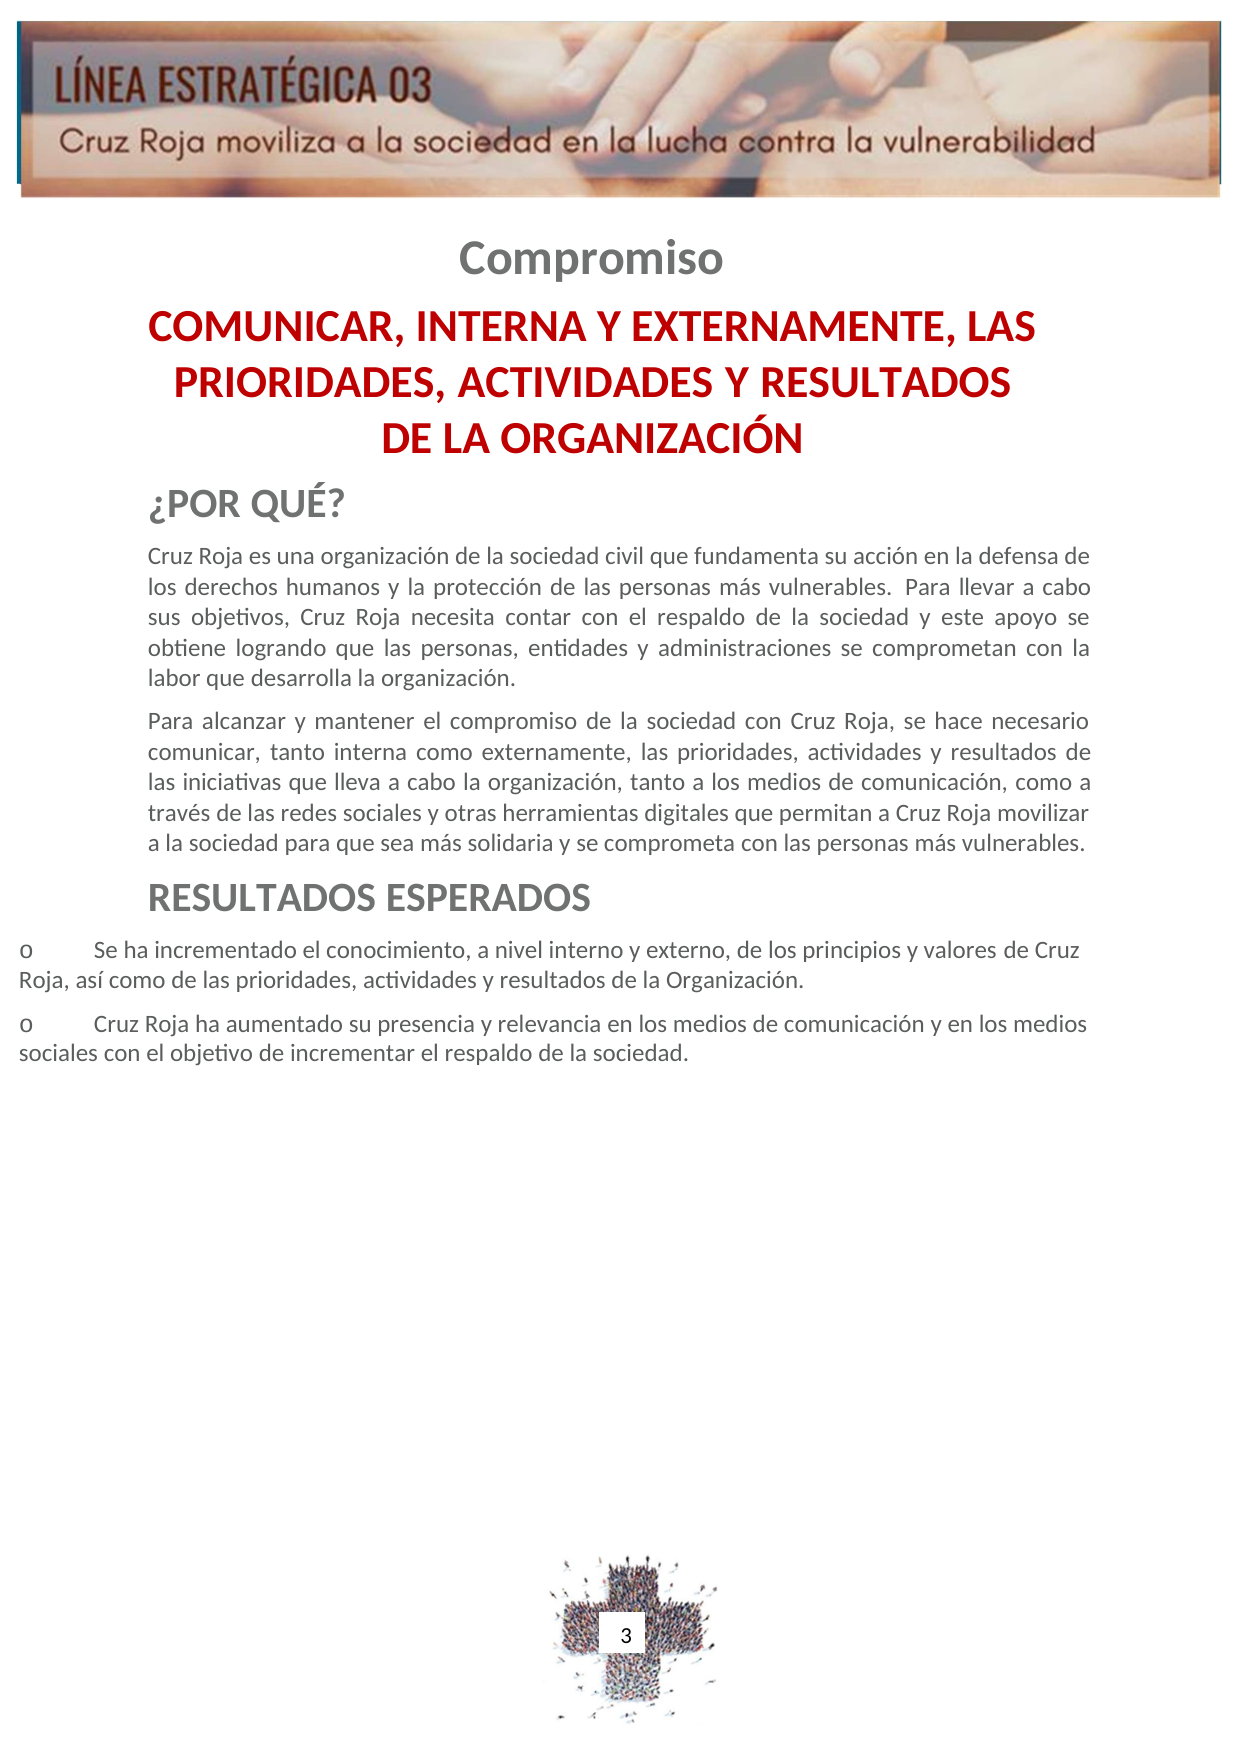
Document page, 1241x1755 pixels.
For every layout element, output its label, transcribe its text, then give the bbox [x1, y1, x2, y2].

subtitle ¿POR QUÉ? [148, 477, 1234, 528]
list Cruz Roja ha aumentado su presencia y relevancia en los medios de comunicación y en los medios sociales con el objetivo de incrementar el respaldo de la sociedad. [19, 1008, 1091, 1068]
subtitle RESULTADOS ESPERADOS [148, 871, 1234, 921]
list Se ha incrementado el conocimiento, a nivel interno y externo, de los principios y valores de Cruz Roja, así como de las prioridades, actividades y resultados de la Organización. [19, 935, 1091, 994]
subtitle COMUNICAR, INTERNA Y EXTERNAMENTE, LAS PRIORIDADES, ACTIVIDADES Y RESULTADOS DE LA ORGANIZACIÓN [148, 297, 1037, 465]
text Para alcanzar y mantener el compromiso de la sociedad con Cruz Roja, se hace necesario comunicar, tanto interna como externamente, las prioridades, actividades y resultados de las iniciativas que lleva a cabo la organización, tanto a los medios de comunicación, como a través de las redes sociales y otras herramientas digitales que permitan a Cruz Roja movilizar a la sociedad para que sea más solidaria y se comprometa con las personas más vulnerables. [148, 705, 1091, 858]
text Cruz Roja es una organización de la sociedad civil que fundamenta su acción en la defensa de los derechos humanos y la protección de las personas más vulnerables. Para llevar a cabo sus objetivos, Cruz Roja necesita contar con el respaldo de la sociedad y este apoyo se obtiene logrando que las personas, entidades y administraciones se comprometan con la labor que desarrolla la organización. [148, 540, 1091, 693]
